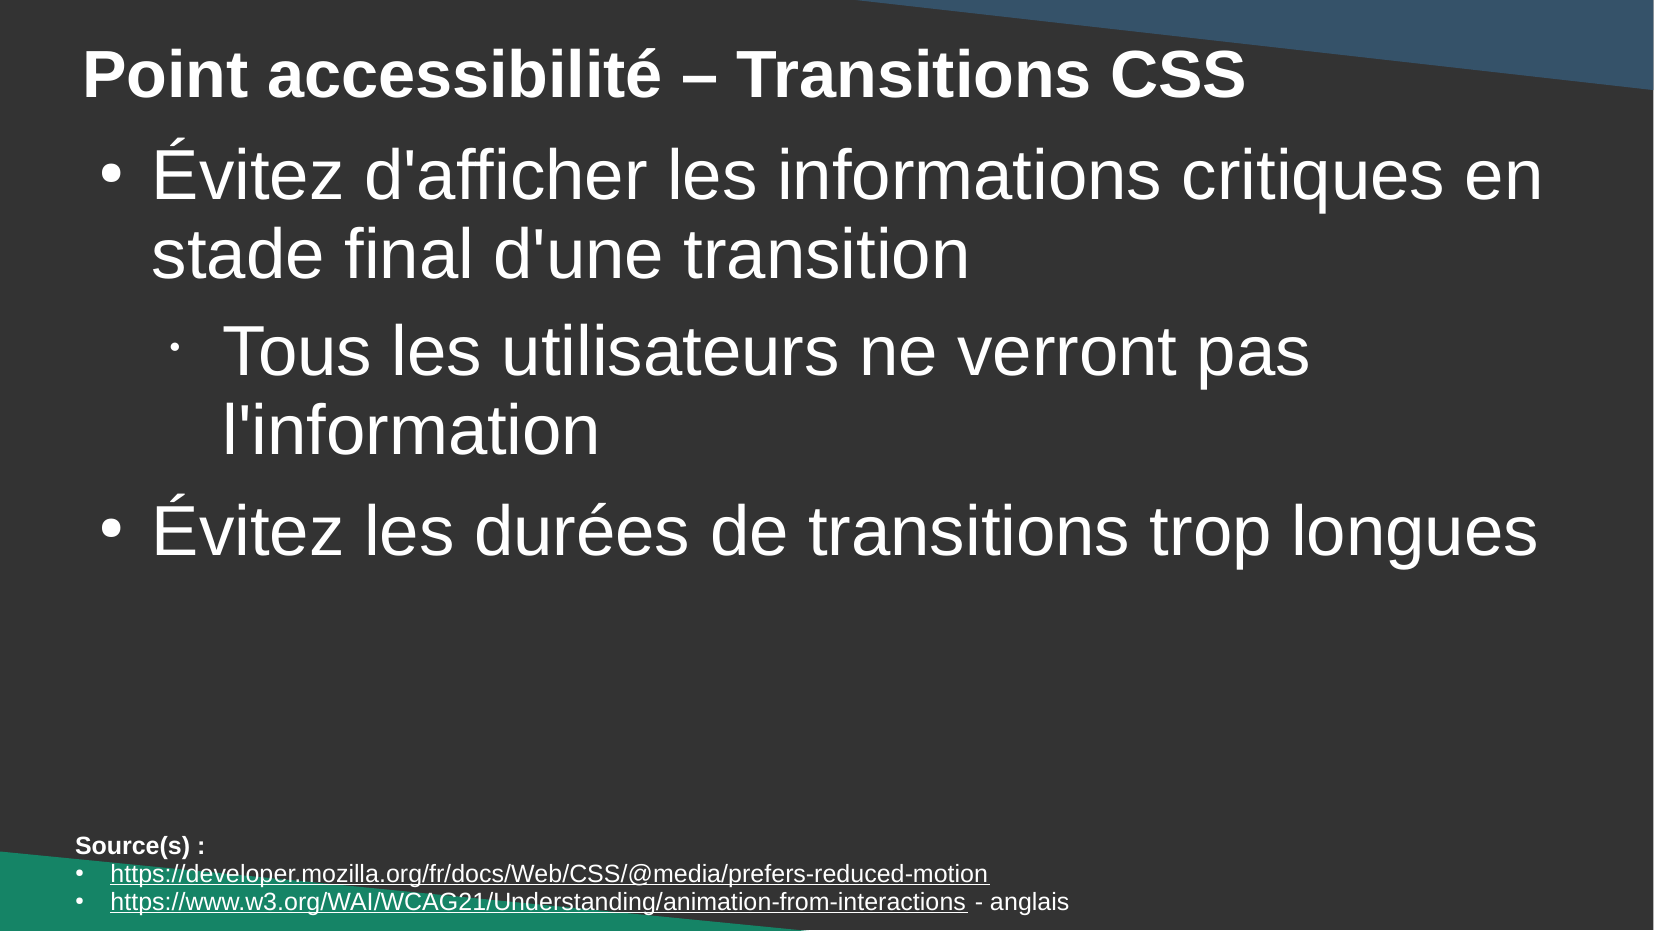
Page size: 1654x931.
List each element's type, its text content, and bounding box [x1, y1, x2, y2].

title Point accessibilité – Transitions CSS [82, 37, 1571, 122]
text_box [0, 851, 809, 931]
list Évitez d'afficher les informations critiques en stade final d'une transition Tous les utilisateurs ne verront pas l'information Évitez les durées de transitions trop longues [80, 135, 1605, 721]
text_box [855, 0, 1654, 91]
text_box Source(s) : https://developer.mozilla.org/fr/docs/Web/CSS/@media/prefers-reduced-motion https://www.w3.org/WAI/WCAG21/Understanding/animation-from-interactions - anglais [60, 824, 1546, 923]
